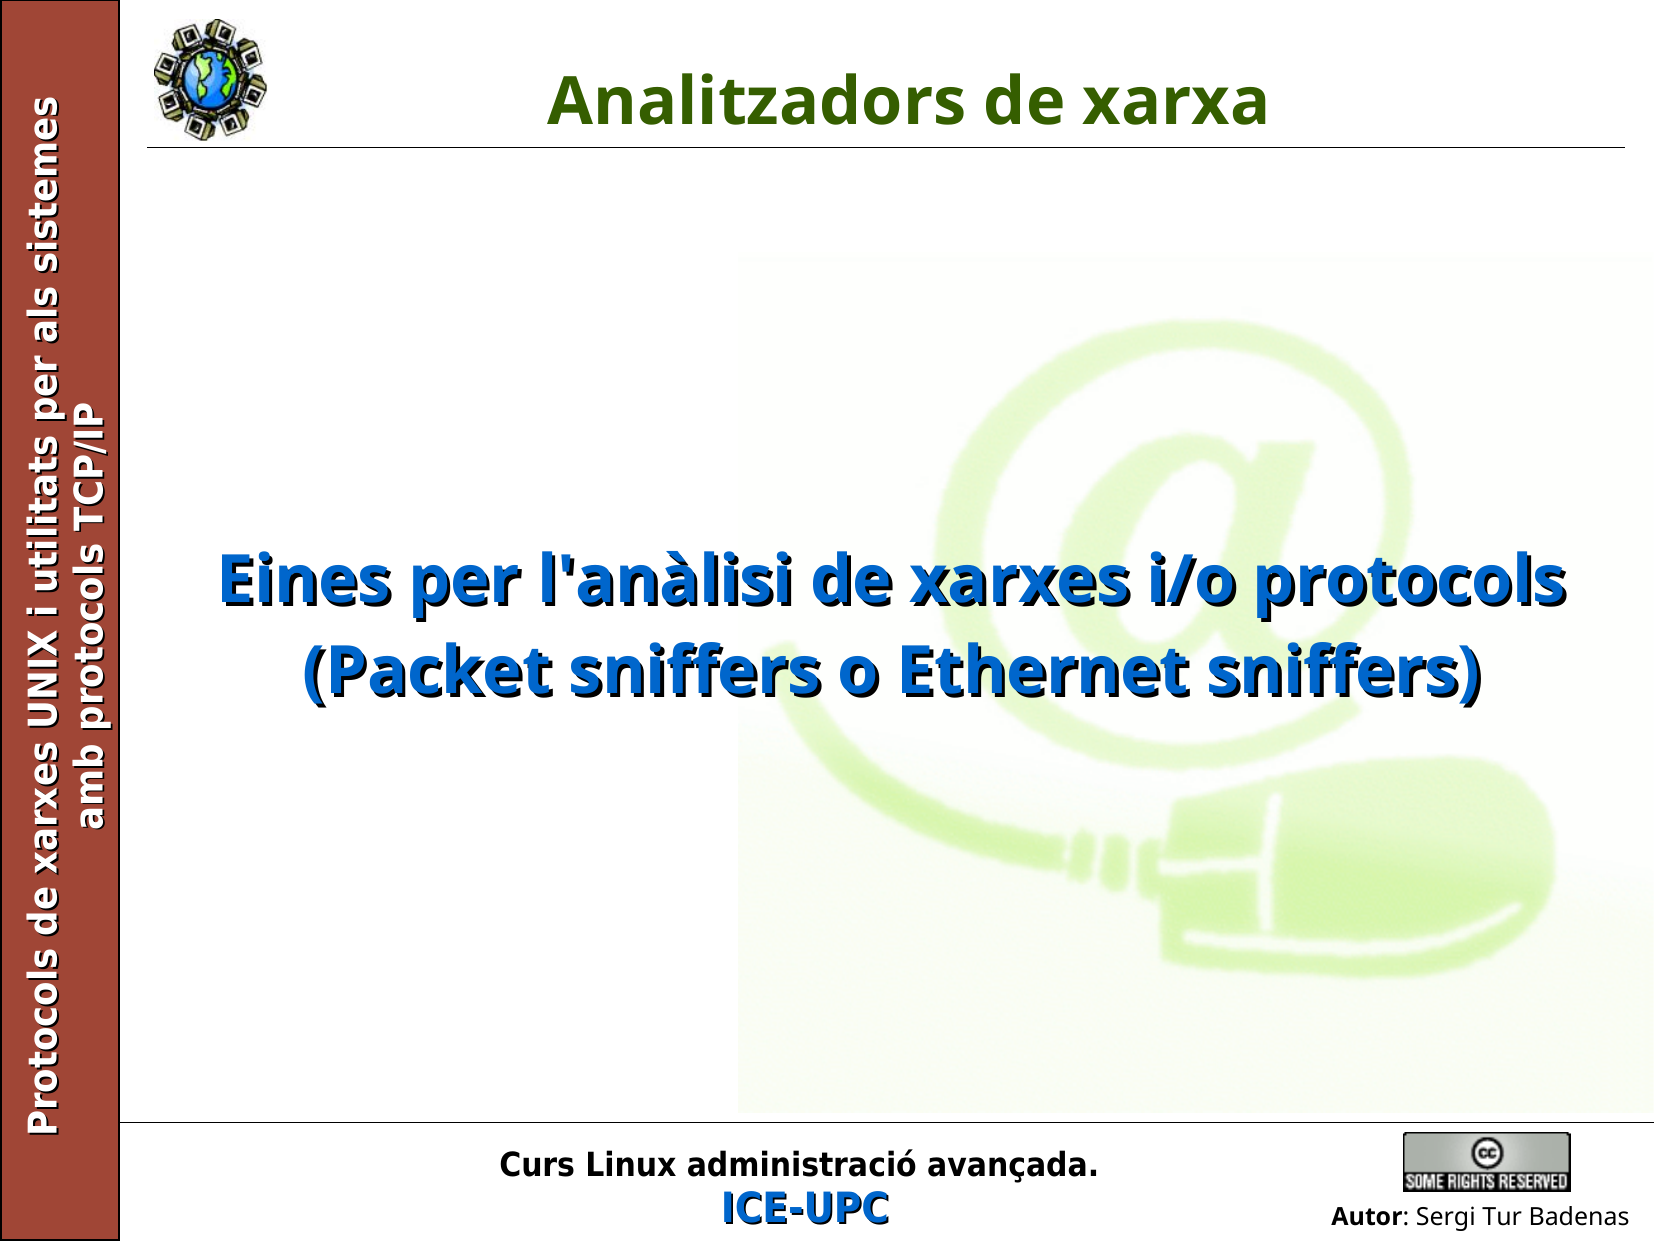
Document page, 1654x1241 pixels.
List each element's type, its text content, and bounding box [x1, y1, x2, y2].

picture [1403, 1132, 1571, 1192]
picture [154, 19, 268, 142]
title Analitzadors de xarxa [165, 49, 1654, 148]
subtitle Eines per l'anàlisi de xarxes i/o protocols (Packet sniffers o Ethernet sniffers) [147, 242, 1636, 1093]
picture [738, 252, 1654, 1113]
